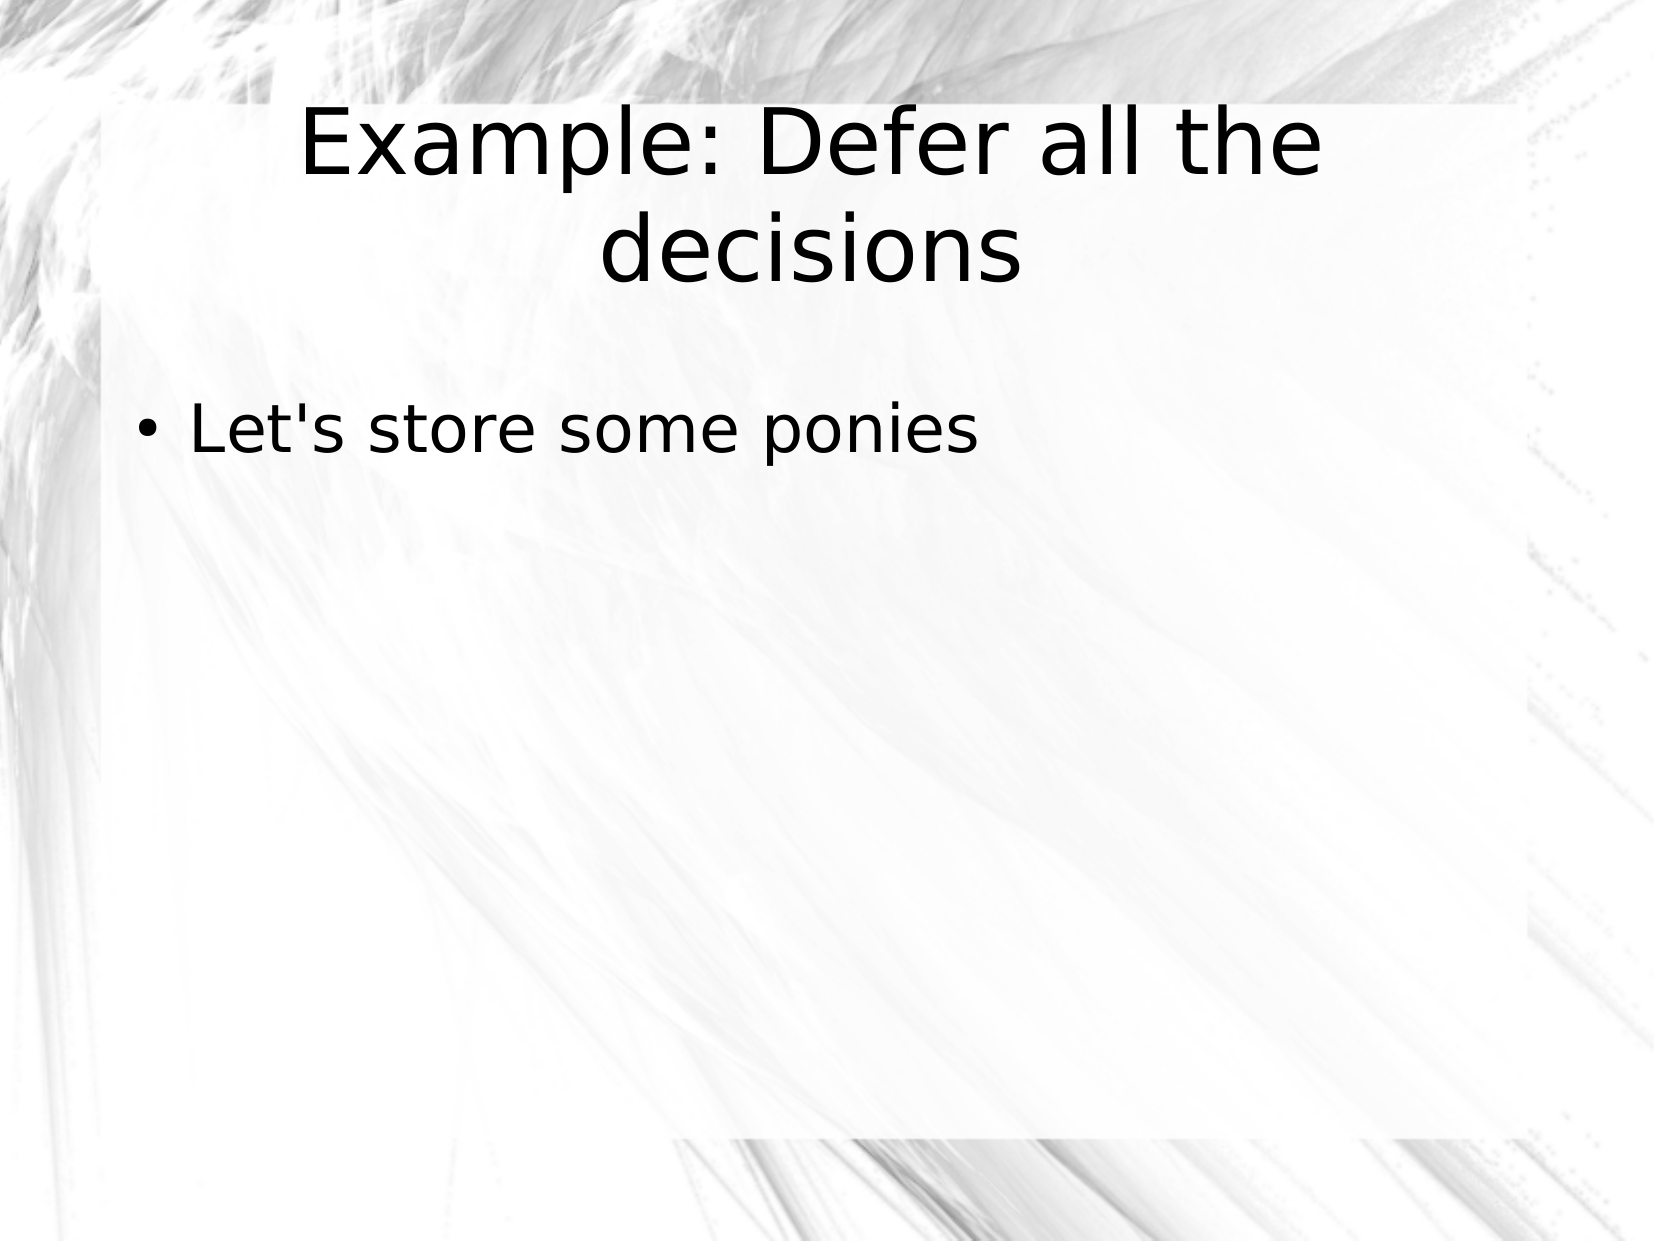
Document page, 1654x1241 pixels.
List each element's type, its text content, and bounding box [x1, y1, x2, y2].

title Example: Defer all the decisions [118, 89, 1506, 304]
list Let's store some ponies [118, 390, 1571, 1111]
picture [0, 0, 1654, 1241]
